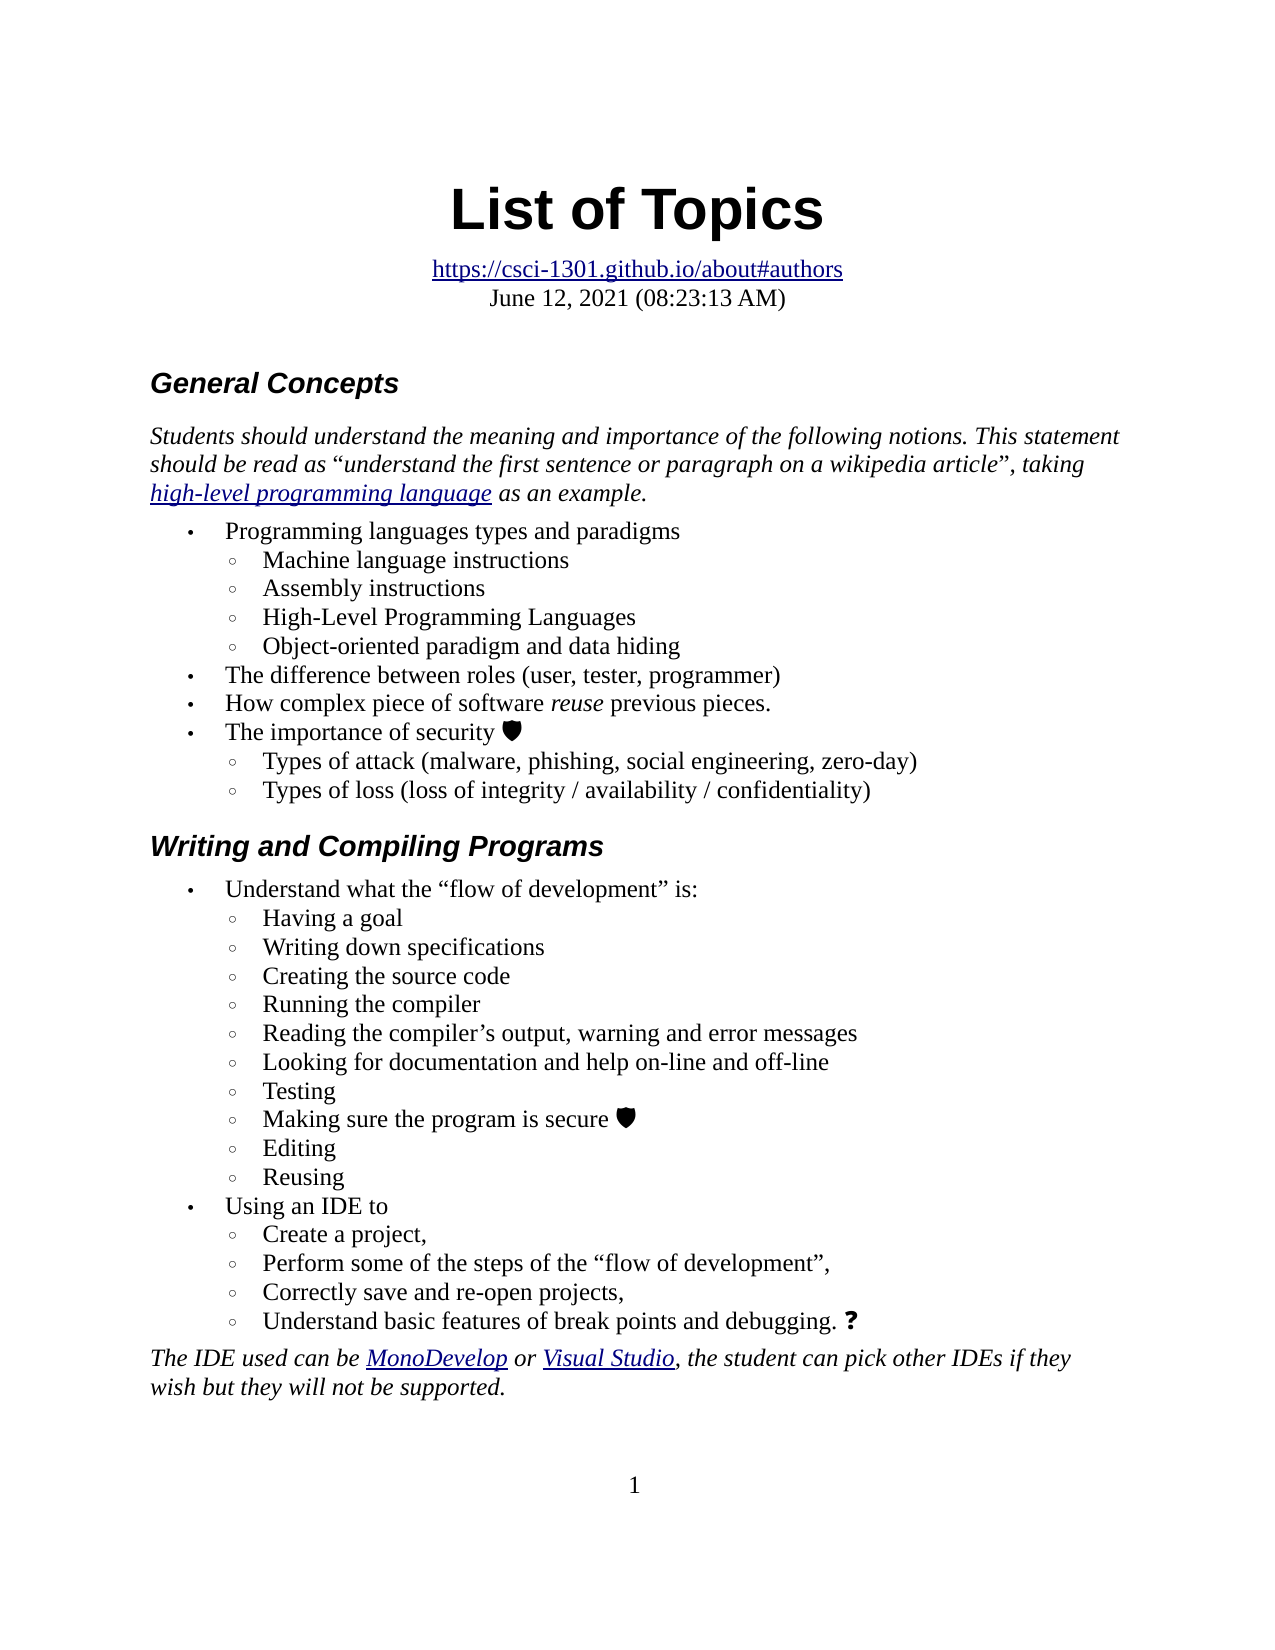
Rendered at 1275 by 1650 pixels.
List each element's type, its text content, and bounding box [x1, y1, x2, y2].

subtitle General Concepts [150, 366, 1125, 399]
list Running the compiler [225, 989, 1125, 1018]
list How complex piece of software reuse previous pieces. [187, 688, 1125, 717]
list High-Level Programming Languages [225, 602, 1125, 631]
list Understand basic features of break points and debugging. ❓ [225, 1306, 1125, 1334]
list Types of attack (malware, phishing, social engineering, zero-day) [225, 746, 1125, 775]
list Having a goal [225, 903, 1125, 932]
list Create a project, [225, 1219, 1125, 1248]
list Reading the compiler’s output, warning and error messages [225, 1018, 1125, 1047]
list Object-oriented paradigm and data hiding [225, 631, 1125, 660]
list Writing down specifications [225, 932, 1125, 961]
list Machine language instructions [225, 545, 1125, 573]
text The IDE used can be MonoDevelop or Visual Studio, the student can pick other IDEs if they wish but they will not be supported. [150, 1343, 1125, 1401]
list Creating the source code [225, 961, 1125, 989]
list The importance of security 🛡️ [187, 717, 1125, 746]
list Correctly save and re-open projects, [225, 1277, 1125, 1306]
list Using an IDE to [187, 1191, 1125, 1219]
list Reusing [225, 1162, 1125, 1191]
list Understand what the “flow of development” is: [187, 874, 1125, 903]
list Programming languages types and paradigms [187, 516, 1125, 545]
text June 12, 2021 (08:23:13 AM) [150, 283, 1125, 312]
list Looking for documentation and help on-line and off-line [225, 1047, 1125, 1076]
list Testing [225, 1076, 1125, 1104]
list Assembly instructions [225, 573, 1125, 602]
list The difference between roles (user, tester, programmer) [187, 660, 1125, 688]
text Students should understand the meaning and importance of the following notions. This statement should be read as “understand the first sentence or paragraph on a wikipedia article”, taking high-level programming language as an example. [150, 421, 1125, 507]
title List of Topics [150, 175, 1125, 242]
text https://csci-1301.github.io/about#authors [150, 254, 1125, 283]
list Perform some of the steps of the “flow of development”, [225, 1248, 1125, 1277]
list Editing [225, 1133, 1125, 1162]
list Types of loss (loss of integrity / availability / confidentiality) [225, 775, 1125, 803]
list Making sure the program is secure 🛡️ [225, 1104, 1125, 1133]
subtitle Writing and Compiling Programs [150, 828, 1125, 862]
